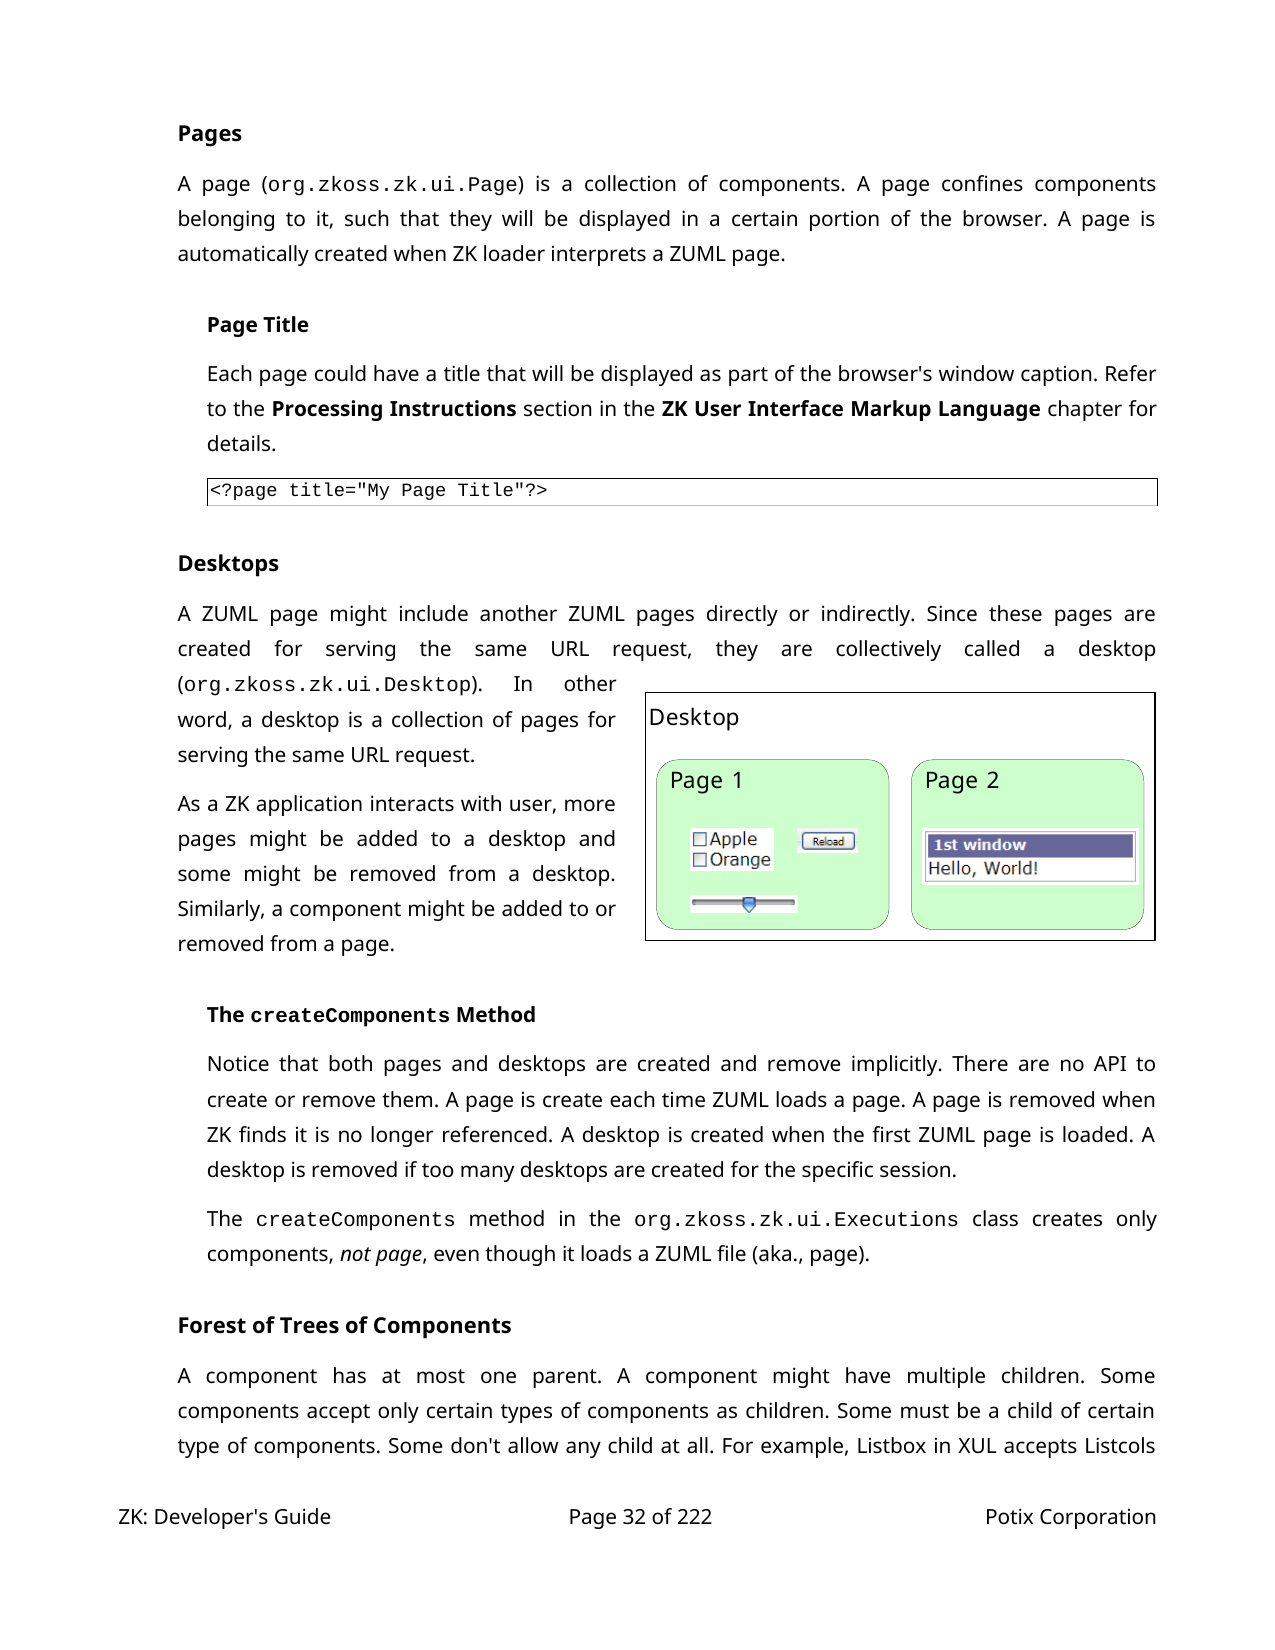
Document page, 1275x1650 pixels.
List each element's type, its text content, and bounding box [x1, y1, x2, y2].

subtitle Forest of Trees of Components [177, 1310, 1157, 1340]
subtitle Desktops [177, 548, 1157, 578]
text A ZUML page might include another ZUML pages directly or indirectly. Since these pages are created for serving the same URL request, they are collectively called a desktop (org.zkoss.zk.ui.Desktop). In other word, a desktop is a collection of pages for serving the same URL request. [177, 599, 1157, 768]
text A component has at most one parent. A component might have multiple children. Some components accept only certain types of components as children. Some must be a child of certain type of components. Some don't allow any child at all. For example, Listbox in XUL accepts Listcols [177, 1361, 1157, 1459]
text The createComponents method in the org.zkoss.zk.ui.Executions class creates only components, not page, even though it loads a ZUML file (aka., page). [207, 1204, 1157, 1268]
text Notice that both pages and desktops are created and remove implicitly. There are no API to create or remove them. A page is create each time ZUML loads a page. A page is removed when ZK finds it is no longer referenced. A desktop is created when the first ZUML page is loaded. A desktop is removed if too many desktops are created for the specific session. [207, 1049, 1157, 1183]
subtitle The createComponents Method [207, 1000, 1157, 1029]
text <?page title="My Page Title"?> [208, 479, 1157, 505]
subtitle Page Title [207, 310, 1157, 338]
subtitle Pages [177, 118, 1157, 148]
text Each page could have a title that will be displayed as part of the browser's window caption. Refer to the Processing Instructions section in the ZK User Interface Markup Language chapter for details. [207, 359, 1157, 458]
text As a ZK application interacts with user, more pages might be added to a desktop and some might be removed from a desktop. Similarly, a component might be added to or removed from a page. [177, 789, 1157, 958]
text A page (org.zkoss.zk.ui.Page) is a collection of components. A page confines components belonging to it, such that they will be displayed in a certain portion of the browser. A page is automatically created when ZK loader interprets a ZUML page. [177, 169, 1157, 268]
